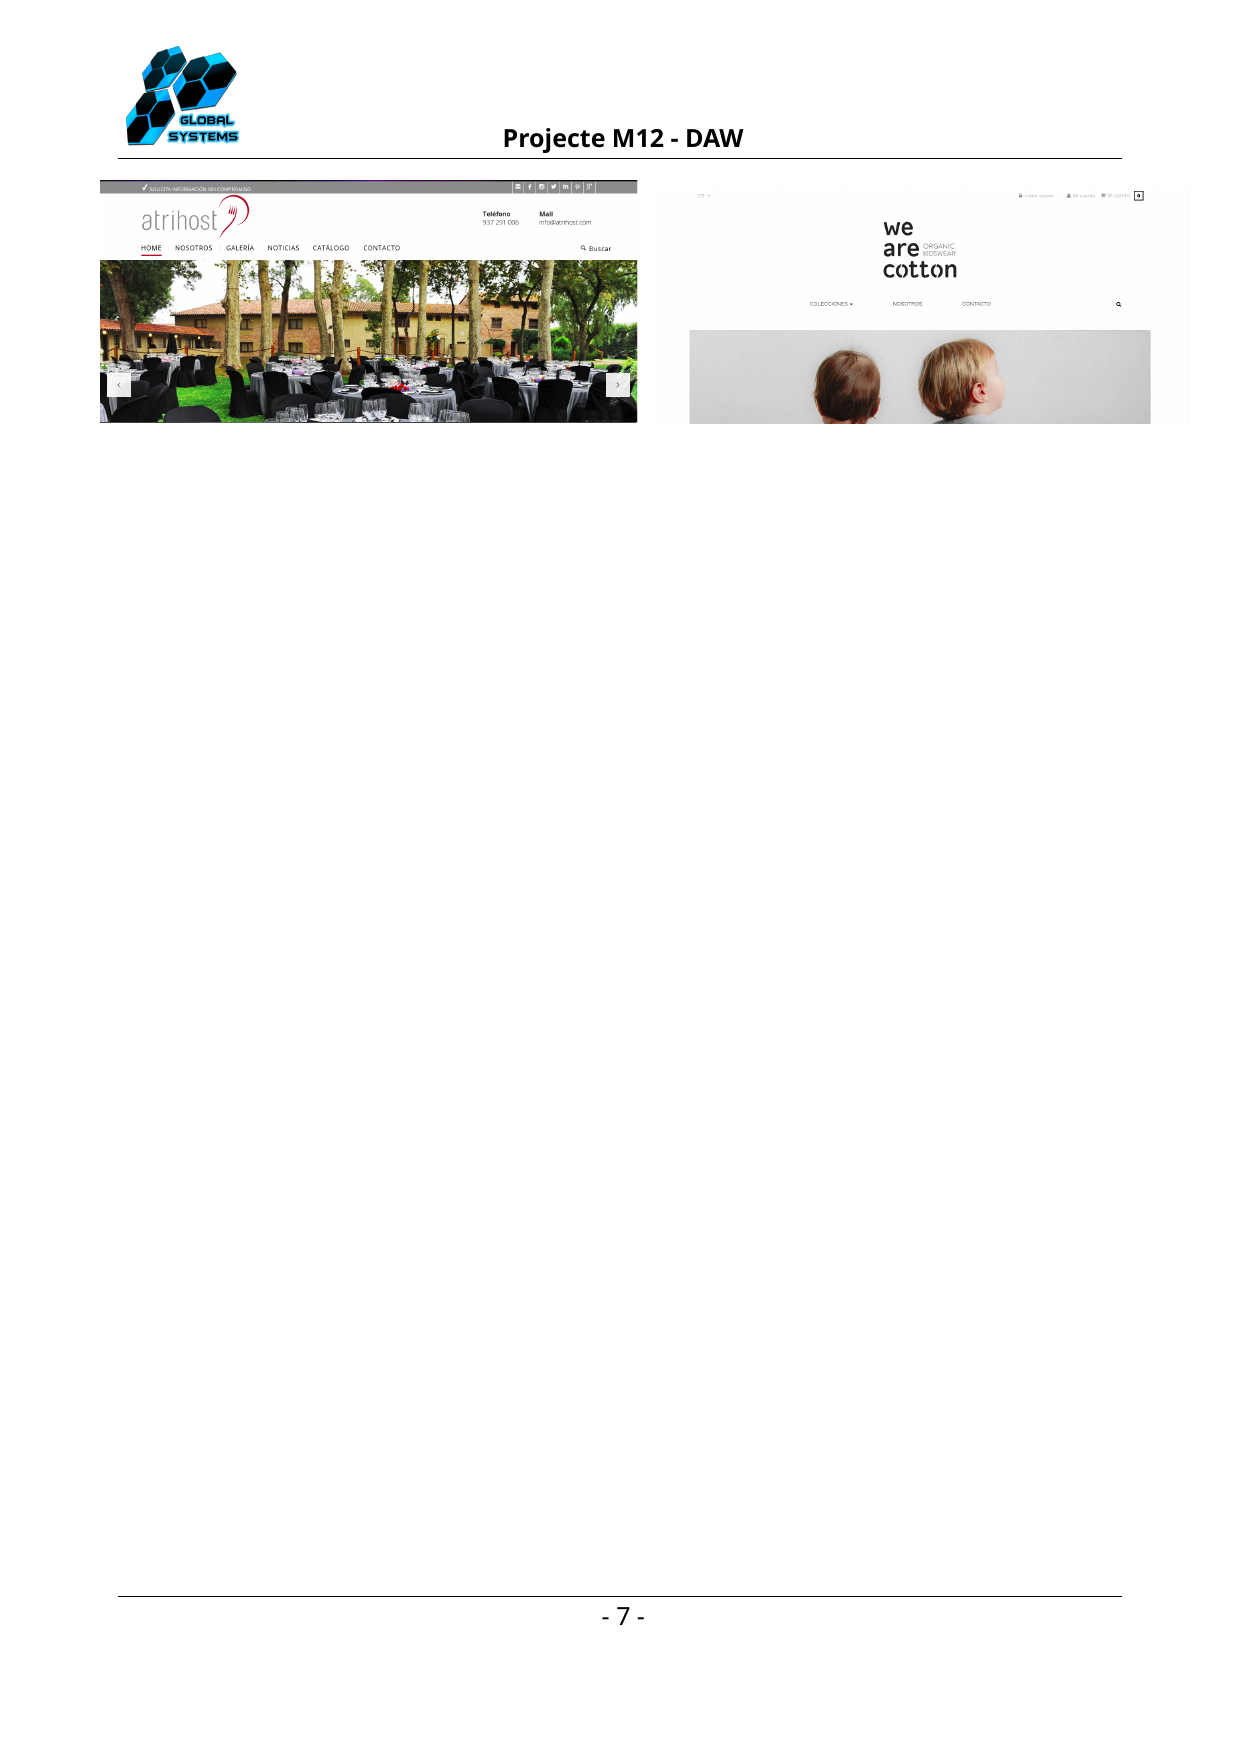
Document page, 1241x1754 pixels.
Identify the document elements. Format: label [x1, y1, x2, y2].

picture [121, 20, 243, 165]
picture [100, 180, 638, 423]
picture [652, 186, 1189, 424]
